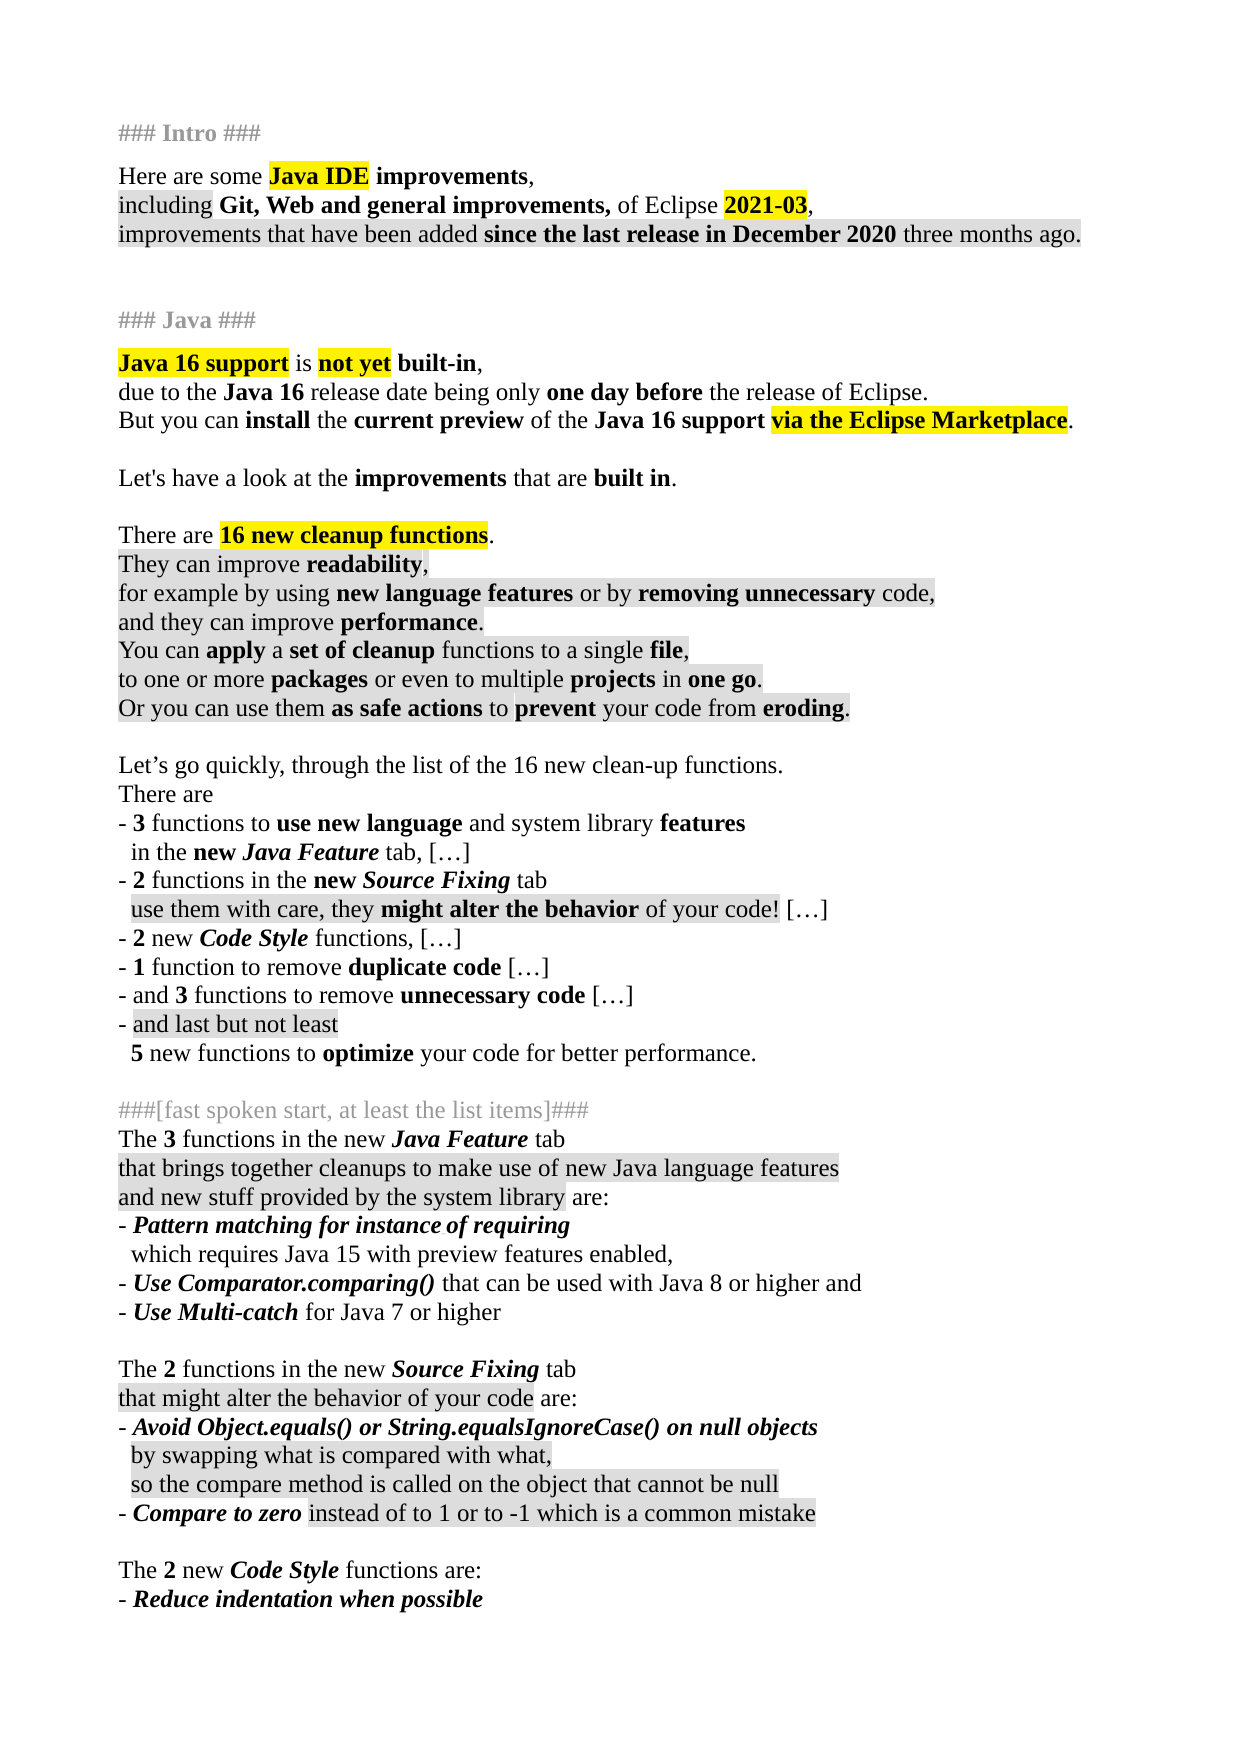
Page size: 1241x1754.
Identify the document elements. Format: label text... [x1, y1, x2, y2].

text Java 16 support is not yet built-in, [118, 348, 1122, 377]
text - 2 functions in the new Source Fixing tab [118, 866, 1122, 894]
text ### Java ### [118, 305, 1122, 334]
text But you can install the current preview of the Java 16 support via the Eclipse Marketplace. [118, 406, 1122, 434]
text Here are some Java IDE improvements, [118, 161, 1122, 190]
text improvements that have been added since the last release in December 2020 three months ago. [118, 219, 1122, 247]
text - and last but not least 5 new functions to optimize your code for better performance. [118, 1009, 1122, 1067]
text - 3 functions to use new language and system library features [118, 808, 1122, 837]
text - Use Comparator.comparing() that can be used with Java 8 or higher and [118, 1268, 1122, 1297]
text - 2 new Code Style functions, […] [118, 923, 1122, 952]
text and they can improve performance. [118, 607, 1122, 636]
text The 2 new Code Style functions are: [118, 1556, 1122, 1584]
text - Use Multi-catch for Java 7 or higher [118, 1297, 1122, 1326]
text that brings together cleanups to make use of new Java language features [118, 1153, 1122, 1182]
text use them with care, they might alter the behavior of your code! […] [118, 894, 1122, 923]
text in the new Java Feature tab, […] [118, 837, 1122, 866]
text There are 16 new cleanup functions. [118, 521, 1122, 549]
text ### Intro ### [118, 118, 1122, 147]
text Let’s go quickly, through the list of the 16 new clean-up functions. [118, 751, 1122, 779]
text ###[fast spoken start, at least the list items]### [118, 1096, 1122, 1124]
text - Avoid Object.equals() or String.equalsIgnoreCase() on null objects [118, 1412, 1122, 1441]
text - and 3 functions to remove unnecessary code […] [118, 981, 1122, 1009]
text Let's have a look at the improvements that are built in. [118, 463, 1122, 492]
text - Pattern matching for instance_of requiring [118, 1211, 1122, 1239]
text so the compare method is called on the object that cannot be null [118, 1469, 1122, 1498]
text Or you can use them as safe actions to prevent your code from eroding. [118, 693, 1122, 722]
text - 1 function to remove duplicate code […] [118, 952, 1122, 981]
text They can improve readability, [118, 549, 1122, 578]
text and new stuff provided by the system library are: [118, 1182, 1122, 1211]
text including Git, Web and general improvements, of Eclipse 2021-03, [118, 190, 1122, 219]
text by swapping what is compared with what, [118, 1441, 1122, 1469]
text You can apply a set of cleanup functions to a single file, [118, 636, 1122, 664]
text that might alter the behavior of your code are: [118, 1383, 1122, 1412]
text - Reduce indentation when possible [118, 1584, 1122, 1613]
text due to the Java 16 release date being only one day before the release of Eclipse. [118, 377, 1122, 406]
text to one or more packages or even to multiple projects in one go. [118, 664, 1122, 693]
text for example by using new language features or by removing unnecessary code, [118, 578, 1122, 607]
text which requires Java 15 with preview features enabled, [118, 1239, 1122, 1268]
text The 2 functions in the new Source Fixing tab [118, 1354, 1122, 1383]
text - Compare to zero instead of to 1 or to -1 which is a common mistake [118, 1498, 1122, 1527]
text The 3 functions in the new Java Feature tab [118, 1124, 1122, 1153]
text There are [118, 779, 1122, 808]
